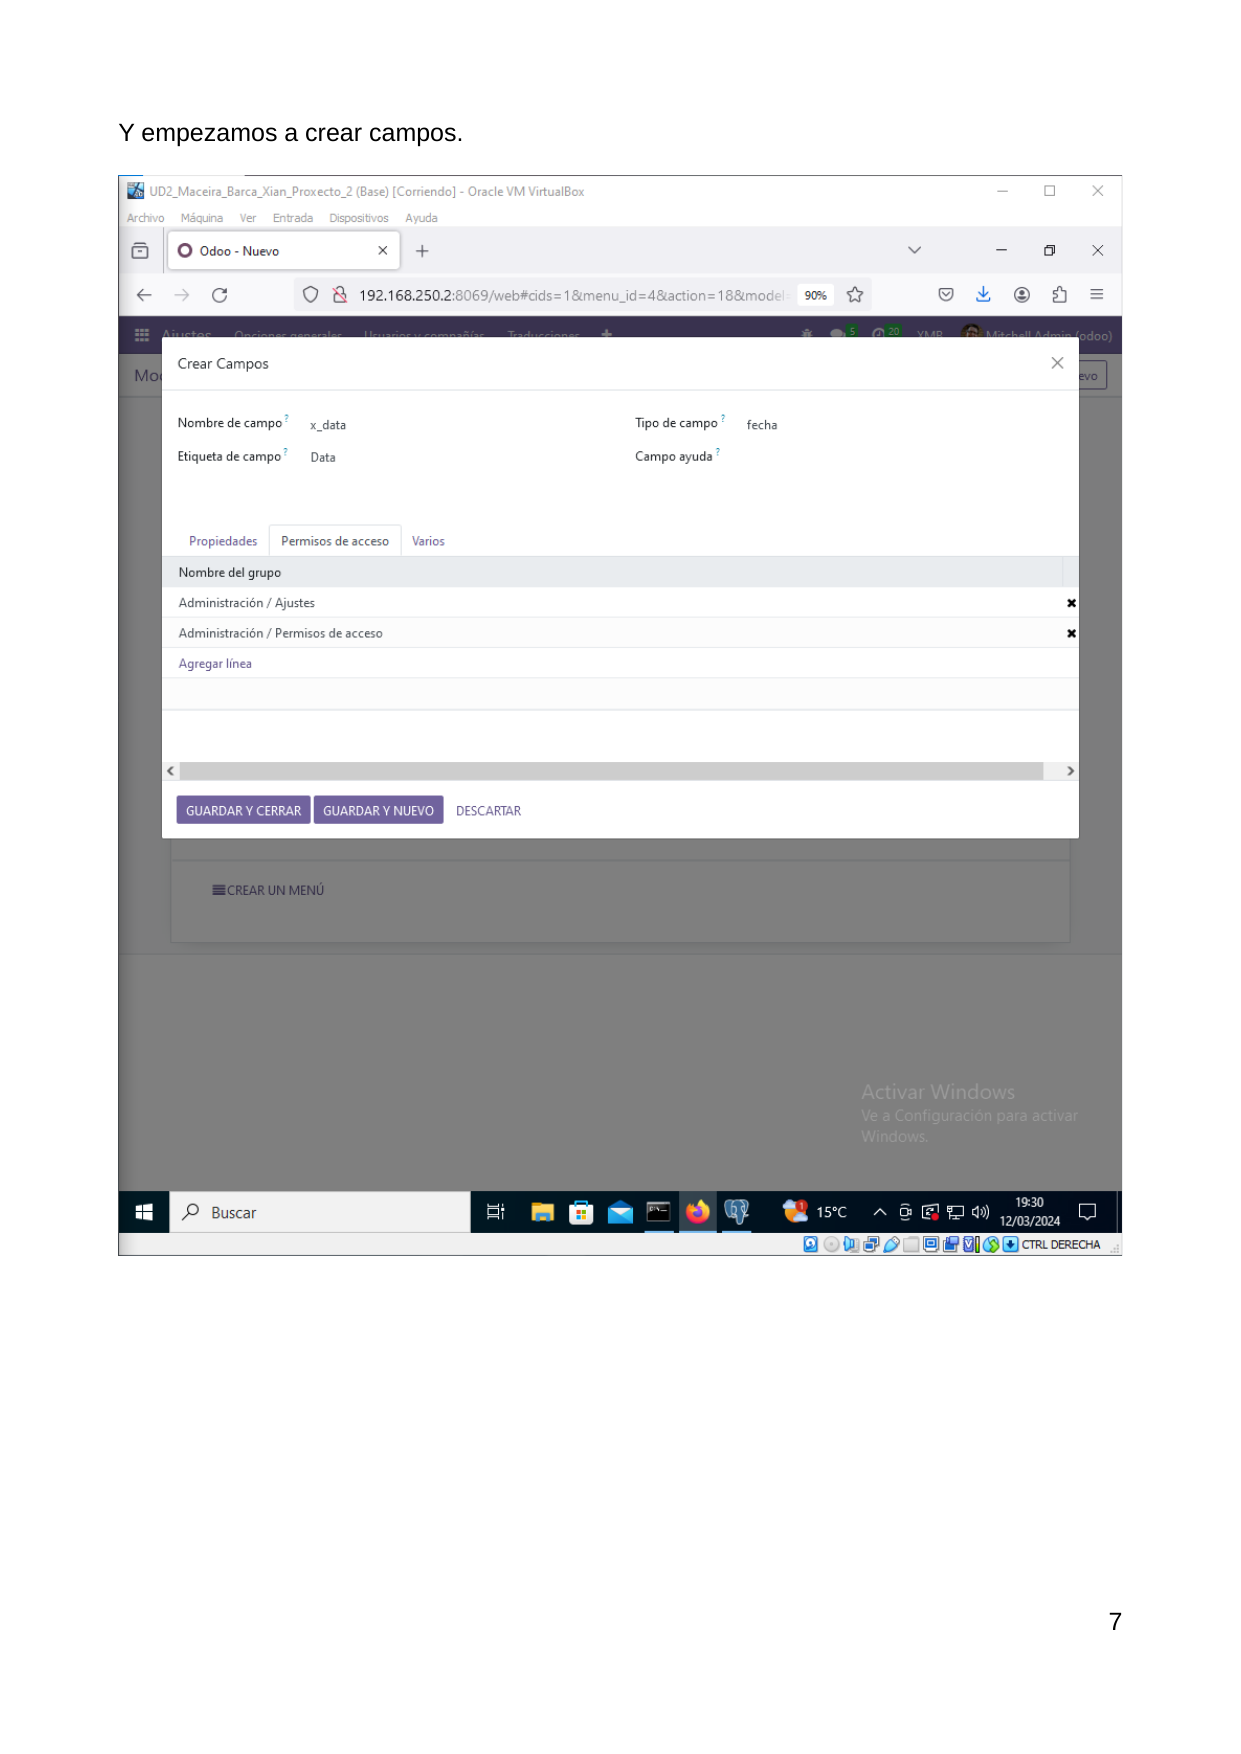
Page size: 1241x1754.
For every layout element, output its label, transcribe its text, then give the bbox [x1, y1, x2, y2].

picture [118, 175, 1123, 1256]
text Y empezamos a crear campos. [118, 118, 1122, 147]
